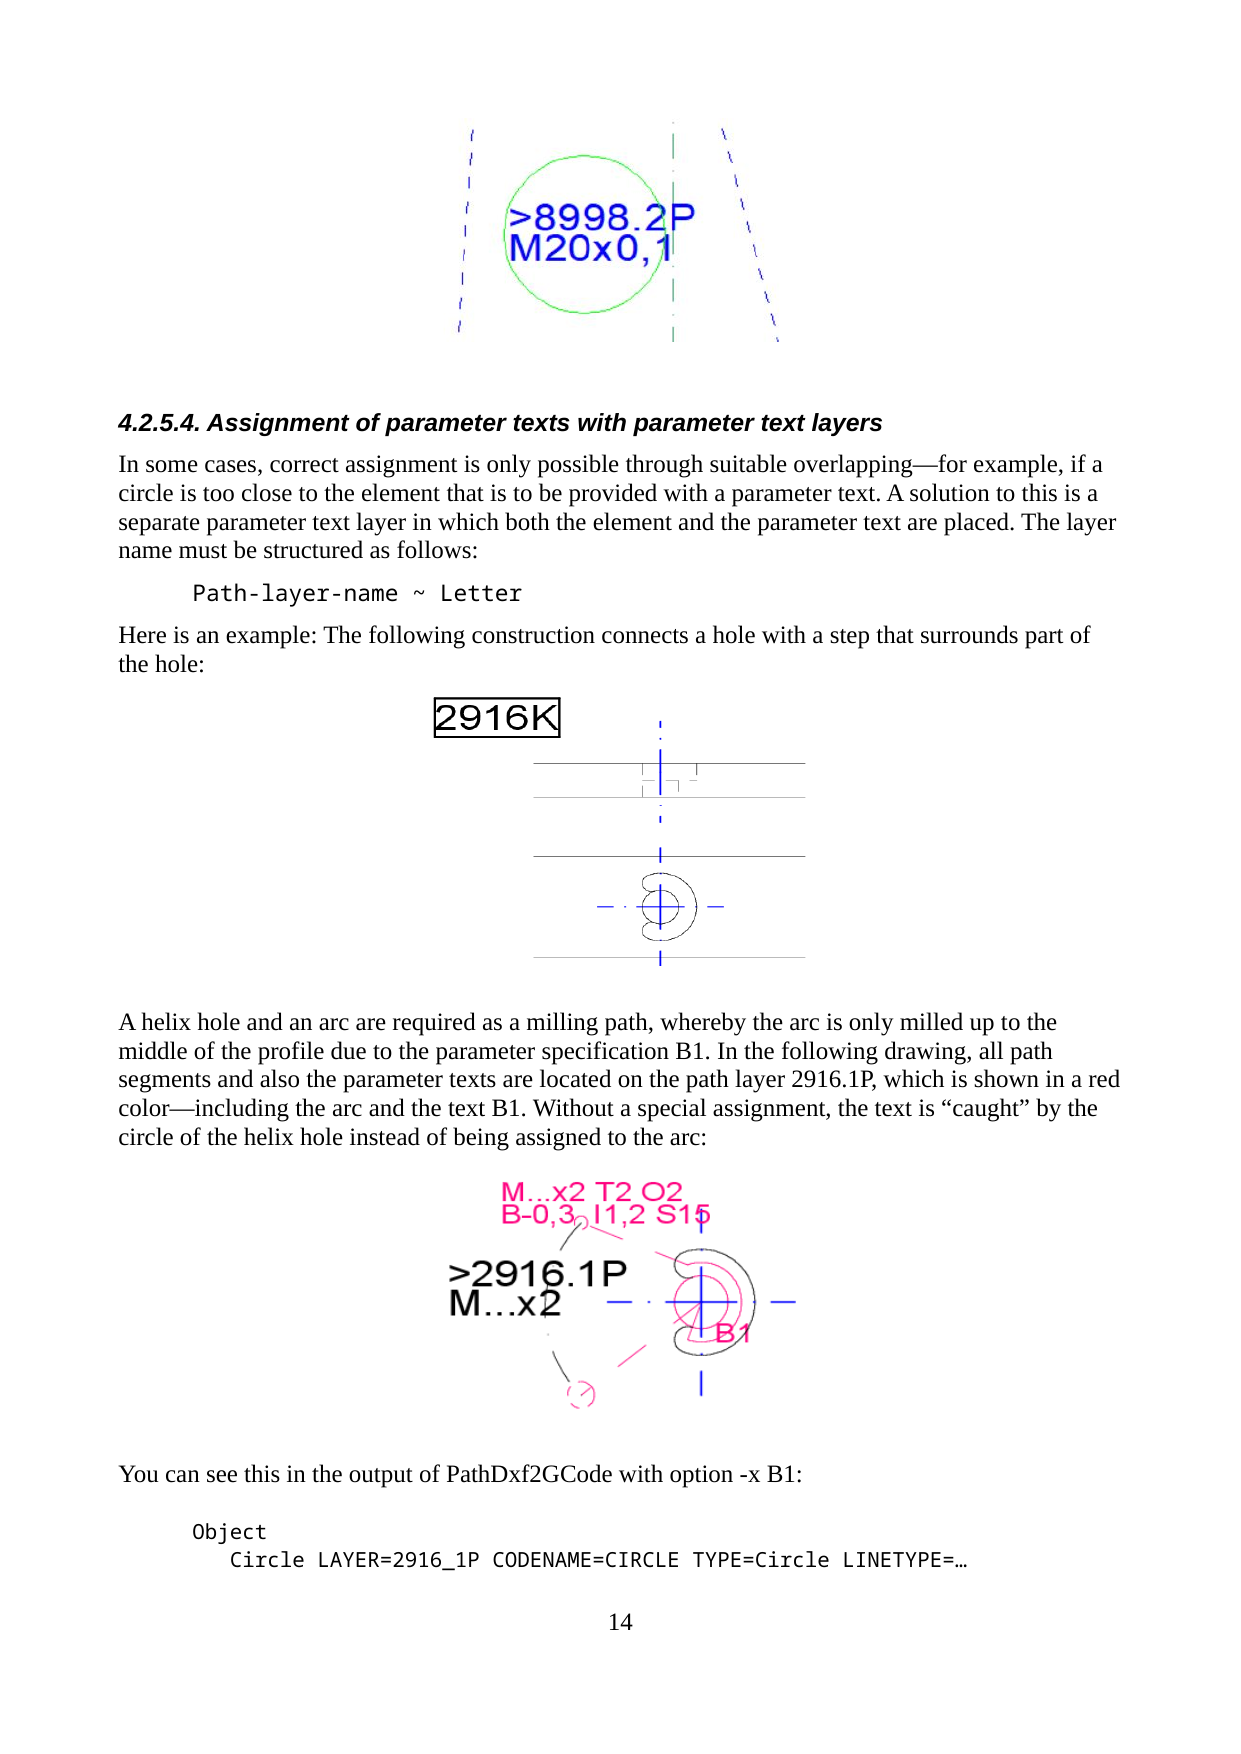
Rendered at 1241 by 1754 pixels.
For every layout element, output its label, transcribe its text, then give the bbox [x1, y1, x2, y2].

text A helix hole and an arc are required as a milling path, whereby the arc is only milled up to the middle of the profile due to the parameter specification B1. In the following drawing, all path segments and also the parameter texts are located on the path layer 2916.1P, which is shown in a red color—including the arc and the text B1. Without a special assignment, the text is “caught” by the circle of the helix hole instead of being assigned to the arc: [118, 1007, 1122, 1151]
subtitle 4.2.5.4. Assignment of parameter texts with parameter text layers [118, 408, 1122, 437]
text Path-layer-name ~ Letter [192, 577, 1122, 608]
picture [443, 118, 797, 342]
text You can see this in the output of PathDxf2GCode with option -x B1: [118, 1459, 1122, 1488]
text In some cases, correct assignment is only possible through suitable overlapping—for example, if a circle is too close to the element that is to be provided with a parameter text. A solution to this is a separate parameter text layer in which both the element and the parameter text are placed. The layer name must be structured as follows: [118, 449, 1122, 564]
text Here is an example: The following construction connects a hole with a step that surrounds part of the hole: [118, 620, 1122, 678]
text Object Circle LAYER=2916_1P CODENAME=CIRCLE TYPE=Circle LINETYPE=… [192, 1517, 1122, 1574]
